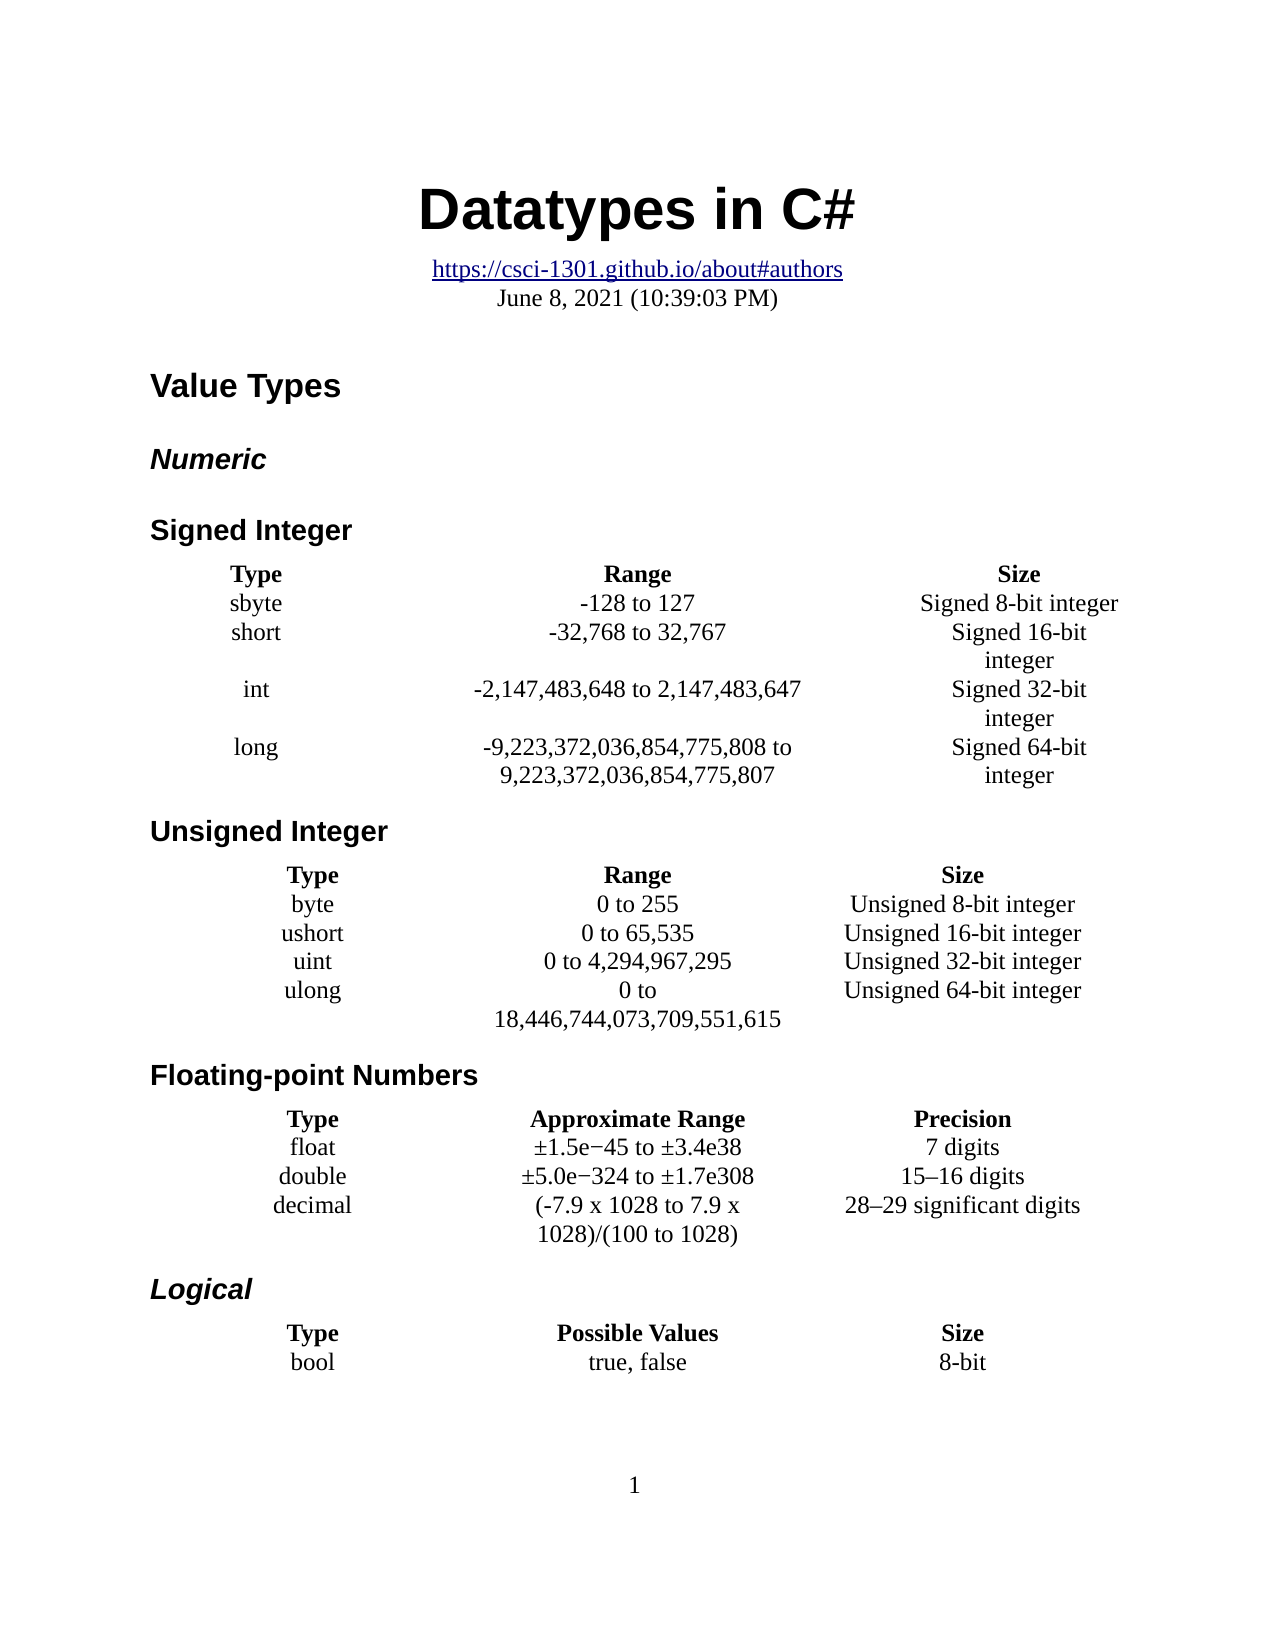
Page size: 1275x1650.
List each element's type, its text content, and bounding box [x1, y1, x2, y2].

text https://csci-1301.github.io/about#authors [150, 254, 1125, 283]
table_header Possible Values [475, 1319, 800, 1347]
table_cell 0 to 65,535 [475, 918, 800, 946]
title Datatypes in C# [150, 175, 1125, 242]
table_cell Signed 8-bit integer [913, 588, 1125, 617]
table_cell Unsigned 64-bit integer [800, 975, 1125, 1033]
table_cell float [150, 1133, 475, 1161]
table_cell short [150, 617, 362, 674]
table_cell Unsigned 32-bit integer [800, 946, 1125, 975]
subtitle Numeric [150, 442, 1125, 476]
table_header Approximate Range [475, 1104, 800, 1132]
table_header Type [150, 860, 475, 889]
table_cell Unsigned 8-bit integer [800, 889, 1125, 918]
table_cell decimal [150, 1190, 475, 1247]
table_cell double [150, 1161, 475, 1190]
table_cell sbyte [150, 588, 362, 617]
table_header Size [913, 559, 1125, 588]
subtitle Signed Integer [150, 513, 1125, 547]
table_cell -128 to 127 [362, 588, 913, 617]
text June 8, 2021 (10:39:03 PM) [150, 283, 1125, 312]
table_header Size [800, 1319, 1125, 1347]
table_cell byte [150, 889, 475, 918]
table_cell int [150, 674, 362, 732]
table_cell uint [150, 946, 475, 975]
table_cell Signed 64-bit integer [913, 732, 1125, 789]
table_cell ulong [150, 975, 475, 1033]
table_header Type [150, 1104, 475, 1132]
table_cell Signed 16-bit integer [913, 617, 1125, 674]
table_cell -9,223,372,036,854,775,808 to 9,223,372,036,854,775,807 [362, 732, 913, 789]
subtitle Logical [150, 1272, 1125, 1306]
subtitle Floating-point Numbers [150, 1058, 1125, 1091]
table_cell ±1.5e−45 to ±3.4e38 [475, 1133, 800, 1161]
table_cell 0 to 18,446,744,073,709,551,615 [475, 975, 800, 1033]
table_cell 15–16 digits [800, 1161, 1125, 1190]
table_cell Unsigned 16-bit integer [800, 918, 1125, 946]
table_cell bool [150, 1347, 475, 1376]
table_cell 0 to 4,294,967,295 [475, 946, 800, 975]
table_cell -2,147,483,648 to 2,147,483,647 [362, 674, 913, 732]
table_cell ushort [150, 918, 475, 946]
table_header Type [150, 1319, 475, 1347]
table_header Range [362, 559, 913, 588]
table_header Type [150, 559, 362, 588]
table_cell Signed 32-bit integer [913, 674, 1125, 732]
table_cell (-7.9 x 1028 to 7.9 x 1028)/(100 to 1028) [475, 1190, 800, 1247]
subtitle Value Types [150, 366, 1125, 404]
table_cell 28–29 significant digits [800, 1190, 1125, 1247]
table_header Precision [800, 1104, 1125, 1132]
table_header Range [475, 860, 800, 889]
table_cell ±5.0e−324 to ±1.7e308 [475, 1161, 800, 1190]
table_cell 7 digits [800, 1133, 1125, 1161]
table_cell true, false [475, 1347, 800, 1376]
table_cell 8-bit [800, 1347, 1125, 1376]
table_header Size [800, 860, 1125, 889]
table_cell -32,768 to 32,767 [362, 617, 913, 674]
table_cell long [150, 732, 362, 789]
subtitle Unsigned Integer [150, 814, 1125, 848]
table_cell 0 to 255 [475, 889, 800, 918]
